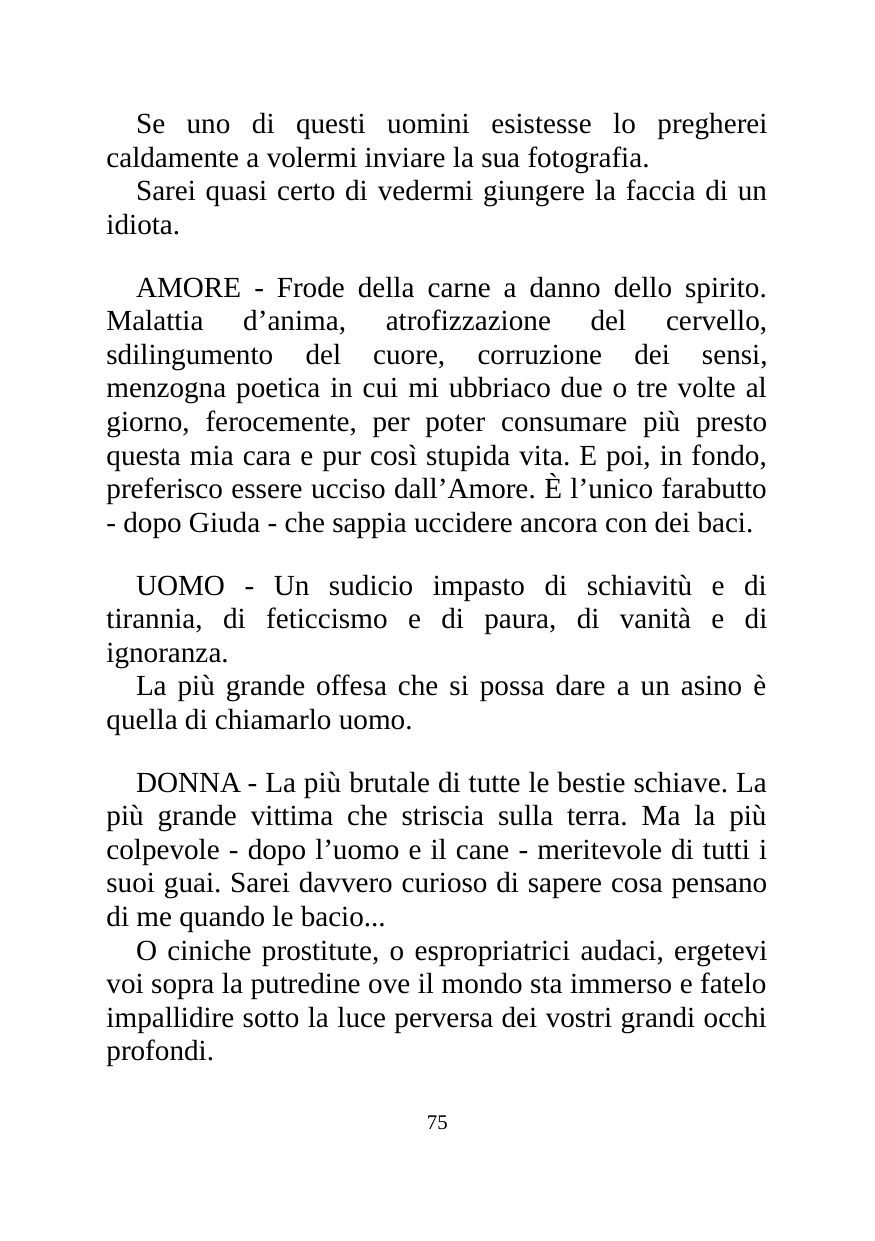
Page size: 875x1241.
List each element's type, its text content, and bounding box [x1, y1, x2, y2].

text La più grande offesa che si possa dare a un asino è quella di chiamarlo uomo. [106, 668, 768, 735]
text O ciniche prostitute, o espropriatrici audaci, ergetevi voi sopra la putredine ove il mondo sta immerso e fatelo impallidire sotto la luce perversa dei vostri grandi occhi profondi. [106, 933, 768, 1067]
text Sarei quasi certo di vedermi giungere la faccia di un idiota. [106, 173, 768, 240]
text DONNA - La più brutale di tutte le bestie schiave. La più grande vittima che striscia sulla terra. Ma la più colpevole - dopo l’uomo e il cane - meritevole di tutti i suoi guai. Sarei davvero curioso di sapere cosa pensano di me quando le bacio... [106, 765, 768, 933]
text UOMO - Un sudicio impasto di schiavitù e di tirannia, di feticcismo e di paura, di vanità e di ignoranza. [106, 568, 768, 668]
text Se uno di questi uomini esistesse lo pregherei caldamente a volermi inviare la sua fotografia. [106, 106, 768, 173]
text AMORE - Frode della carne a danno dello spirito. Malattia d’anima, atrofizzazione del cervello, sdilingumento del cuore, corruzione dei sensi, menzogna poetica in cui mi ubbriaco due o tre volte al giorno, ferocemente, per poter consumare più presto questa mia cara e pur così stupida vita. E poi, in fondo, preferisco essere ucciso dall’Amore. È l’unico farabutto - dopo Giuda - che sappia uccidere ancora con dei baci. [106, 270, 768, 538]
